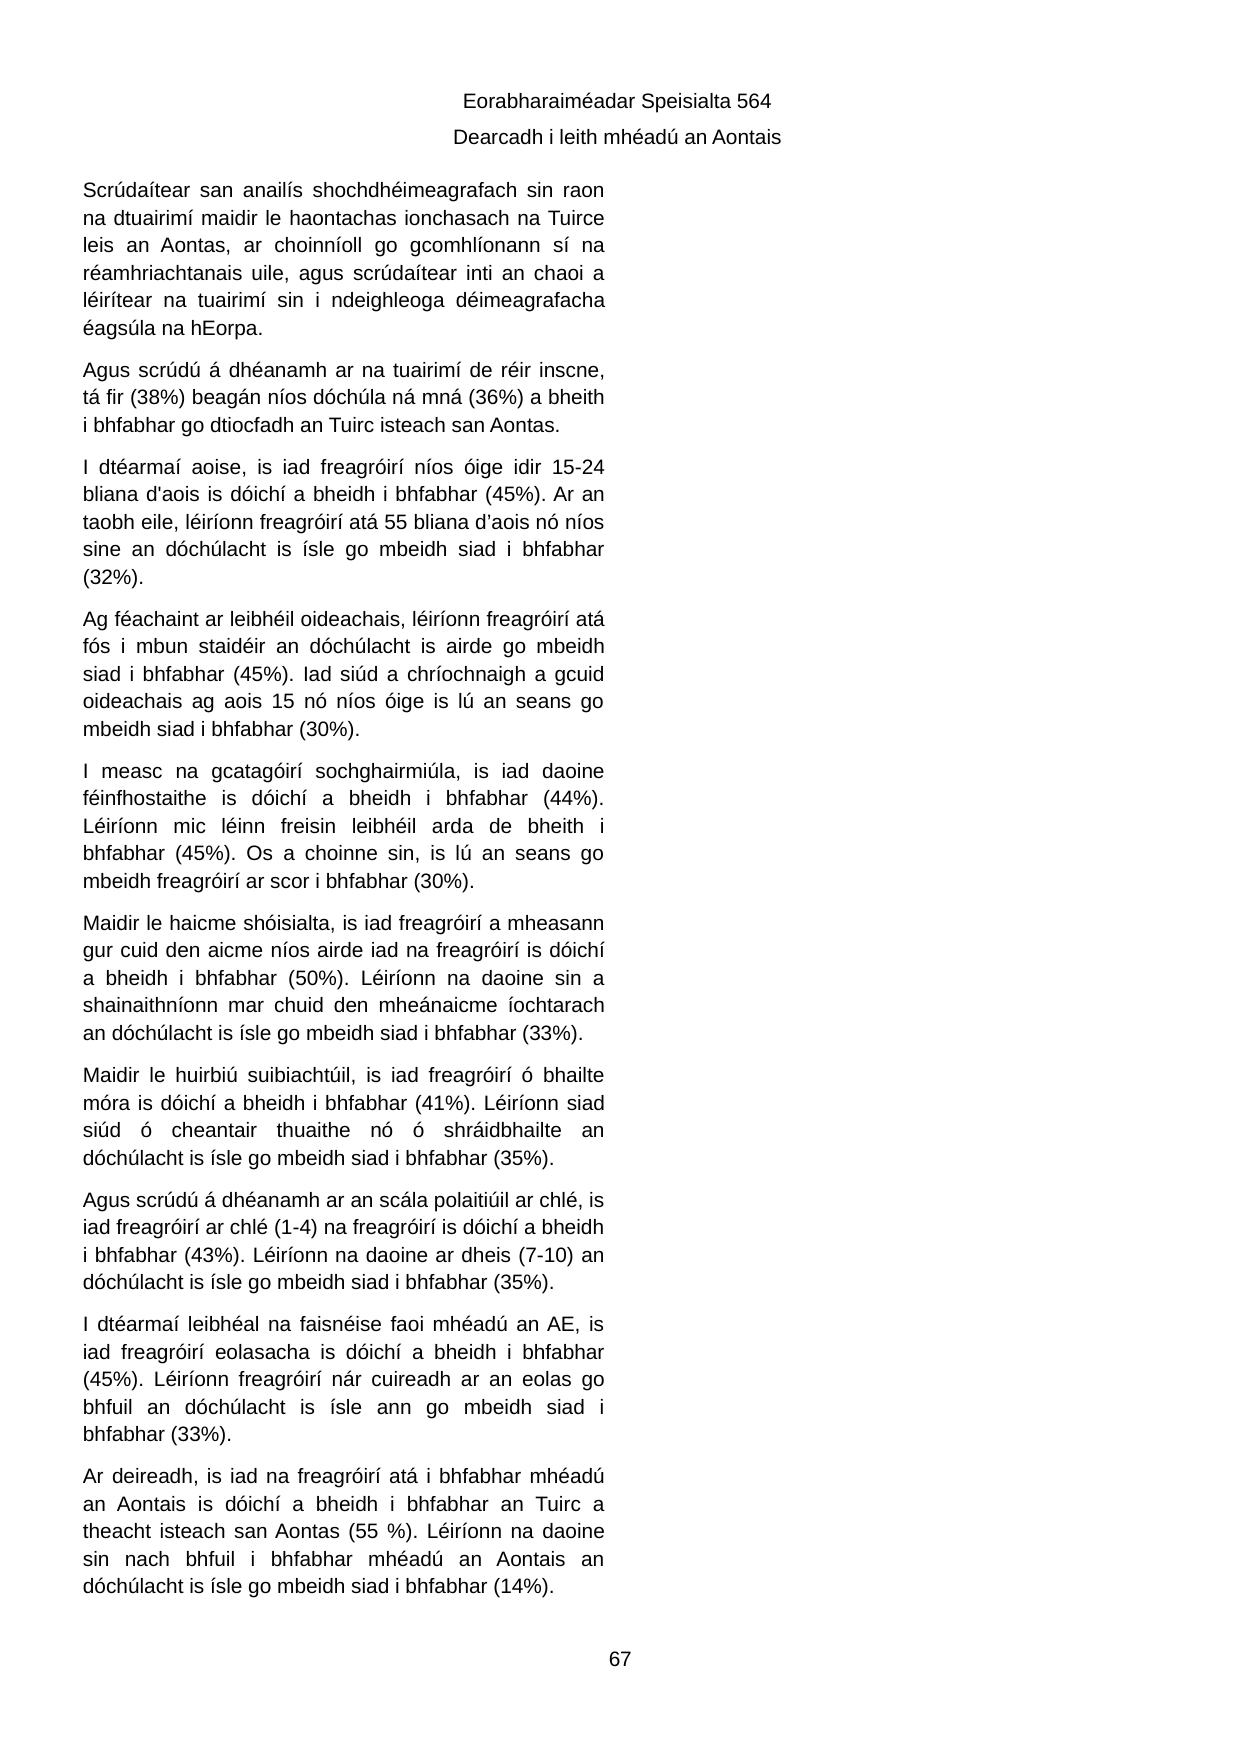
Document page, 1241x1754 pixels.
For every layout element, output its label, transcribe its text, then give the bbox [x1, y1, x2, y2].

text I dtéarmaí leibhéal na faisnéise faoi mhéadú an AE, is iad freagróirí eolasacha is dóichí a bheidh i bhfabhar (45%). Léiríonn freagróirí nár cuireadh ar an eolas go bhfuil an dóchúlacht is ísle ann go mbeidh siad i bhfabhar (33%). [83, 1312, 605, 1446]
text Maidir le haicme shóisialta, is iad freagróirí a mheasann gur cuid den aicme níos airde iad na freagróirí is dóichí a bheidh i bhfabhar (50%). Léiríonn na daoine sin a shainaithníonn mar chuid den mheánaicme íochtarach an dóchúlacht is ísle go mbeidh siad i bhfabhar (33%). [83, 911, 605, 1045]
text Maidir le huirbiú suibiachtúil, is iad freagróirí ó bhailte móra is dóichí a bheidh i bhfabhar (41%). Léiríonn siad siúd ó cheantair thuaithe nó ó shráidbhailte an dóchúlacht is ísle go mbeidh siad i bhfabhar (35%). [83, 1063, 605, 1169]
text Ar deireadh, is iad na freagróirí atá i bhfabhar mhéadú an Aontais is dóichí a bheidh i bhfabhar an Tuirc a theacht isteach san Aontas (55 %). Léiríonn na daoine sin nach bhfuil i bhfabhar mhéadú an Aontais an dóchúlacht is ísle go mbeidh siad i bhfabhar (14%). [83, 1464, 605, 1598]
text Ag féachaint ar leibhéil oideachais, léiríonn freagróirí atá fós i mbun staidéir an dóchúlacht is airde go mbeidh siad i bhfabhar (45%). Iad siúd a chríochnaigh a gcuid oideachais ag aois 15 nó níos óige is lú an seans go mbeidh siad i bhfabhar (30%). [83, 607, 605, 741]
text I measc na gcatagóirí sochghairmiúla, is iad daoine féinfhostaithe is dóichí a bheidh i bhfabhar (44%). Léiríonn mic léinn freisin leibhéil arda de bheith i bhfabhar (45%). Os a choinne sin, is lú an seans go mbeidh freagróirí ar scor i bhfabhar (30%). [83, 759, 605, 893]
text I dtéarmaí aoise, is iad freagróirí níos óige idir 15-24 bliana d'aois is dóichí a bheidh i bhfabhar (45%). Ar an taobh eile, léiríonn freagróirí atá 55 bliana d’aois nó níos sine an dóchúlacht is ísle go mbeidh siad i bhfabhar (32%). [83, 454, 605, 588]
text Scrúdaítear san anailís shochdhéimeagrafach sin raon na dtuairimí maidir le haontachas ionchasach na Tuirce leis an Aontas, ar choinníoll go gcomhlíonann sí na réamhriachtanais uile, agus scrúdaítear inti an chaoi a léirítear na tuairimí sin i ndeighleoga déimeagrafacha éagsúla na hEorpa. [83, 178, 605, 339]
text Agus scrúdú á dhéanamh ar an scála polaitiúil ar chlé, is iad freagróirí ar chlé (1-4) na freagróirí is dóichí a bheidh i bhfabhar (43%). Léiríonn na daoine ar dheis (7-10) an dóchúlacht is ísle go mbeidh siad i bhfabhar (35%). [83, 1187, 605, 1294]
text Agus scrúdú á dhéanamh ar na tuairimí de réir inscne, tá fir (38%) beagán níos dóchúla ná mná (36%) a bheith i bhfabhar go dtiocfadh an Tuirc isteach san Aontas. [83, 357, 605, 436]
